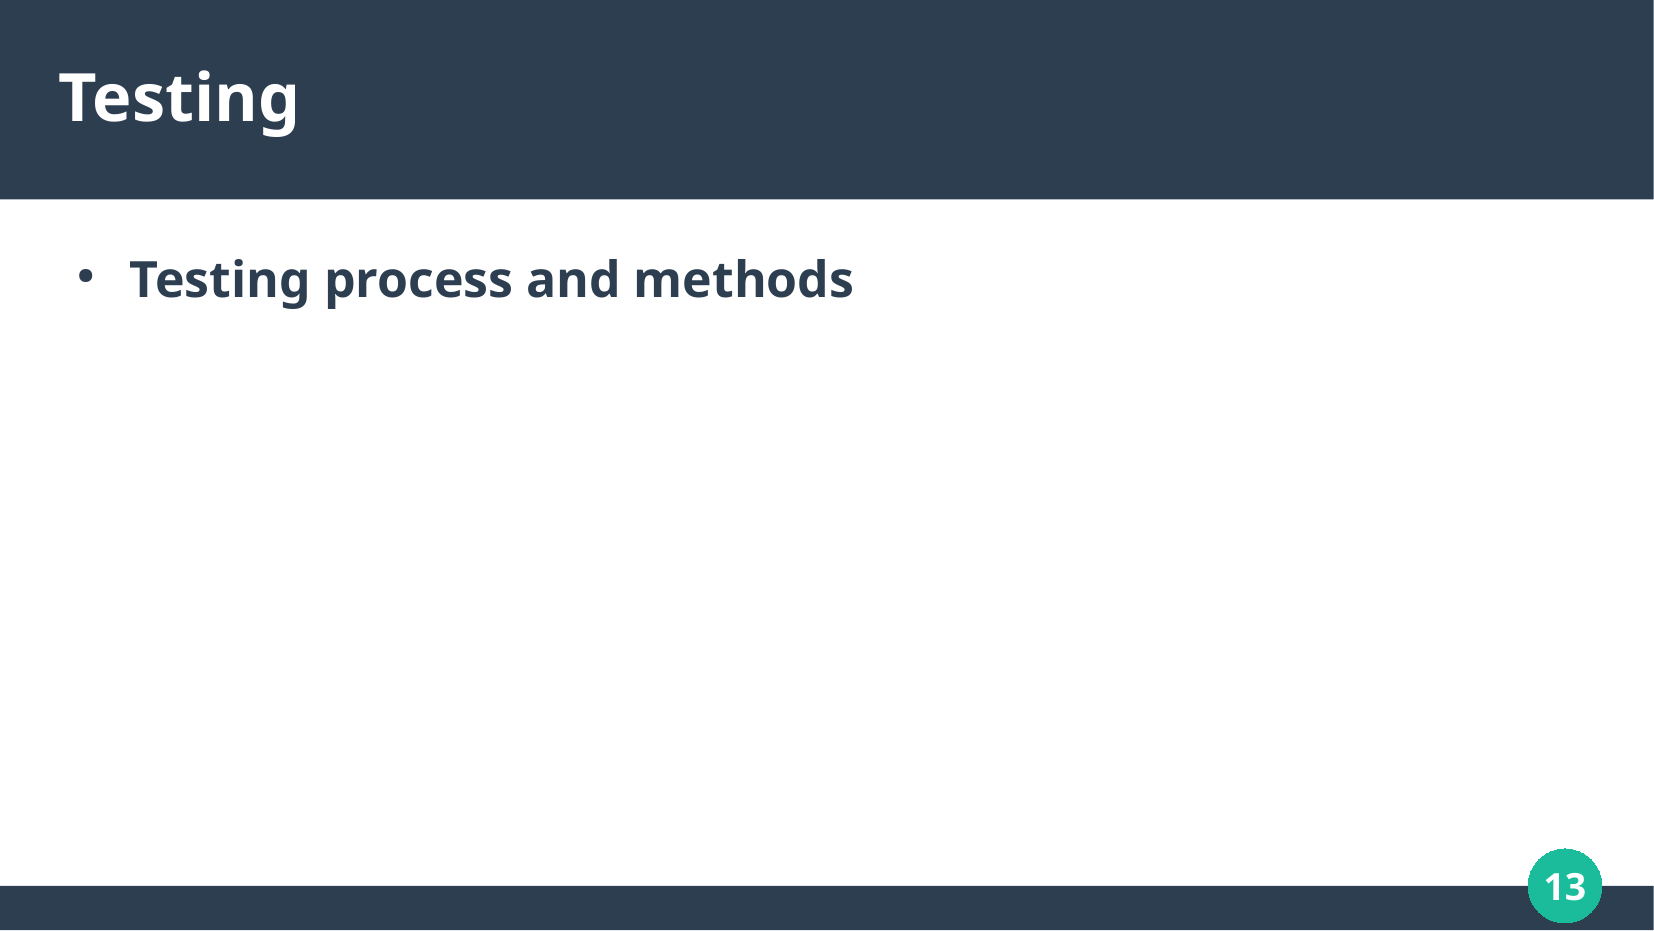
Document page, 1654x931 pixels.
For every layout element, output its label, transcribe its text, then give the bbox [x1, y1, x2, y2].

list Testing process and methods [59, 243, 1595, 864]
title Testing [59, 37, 1595, 155]
